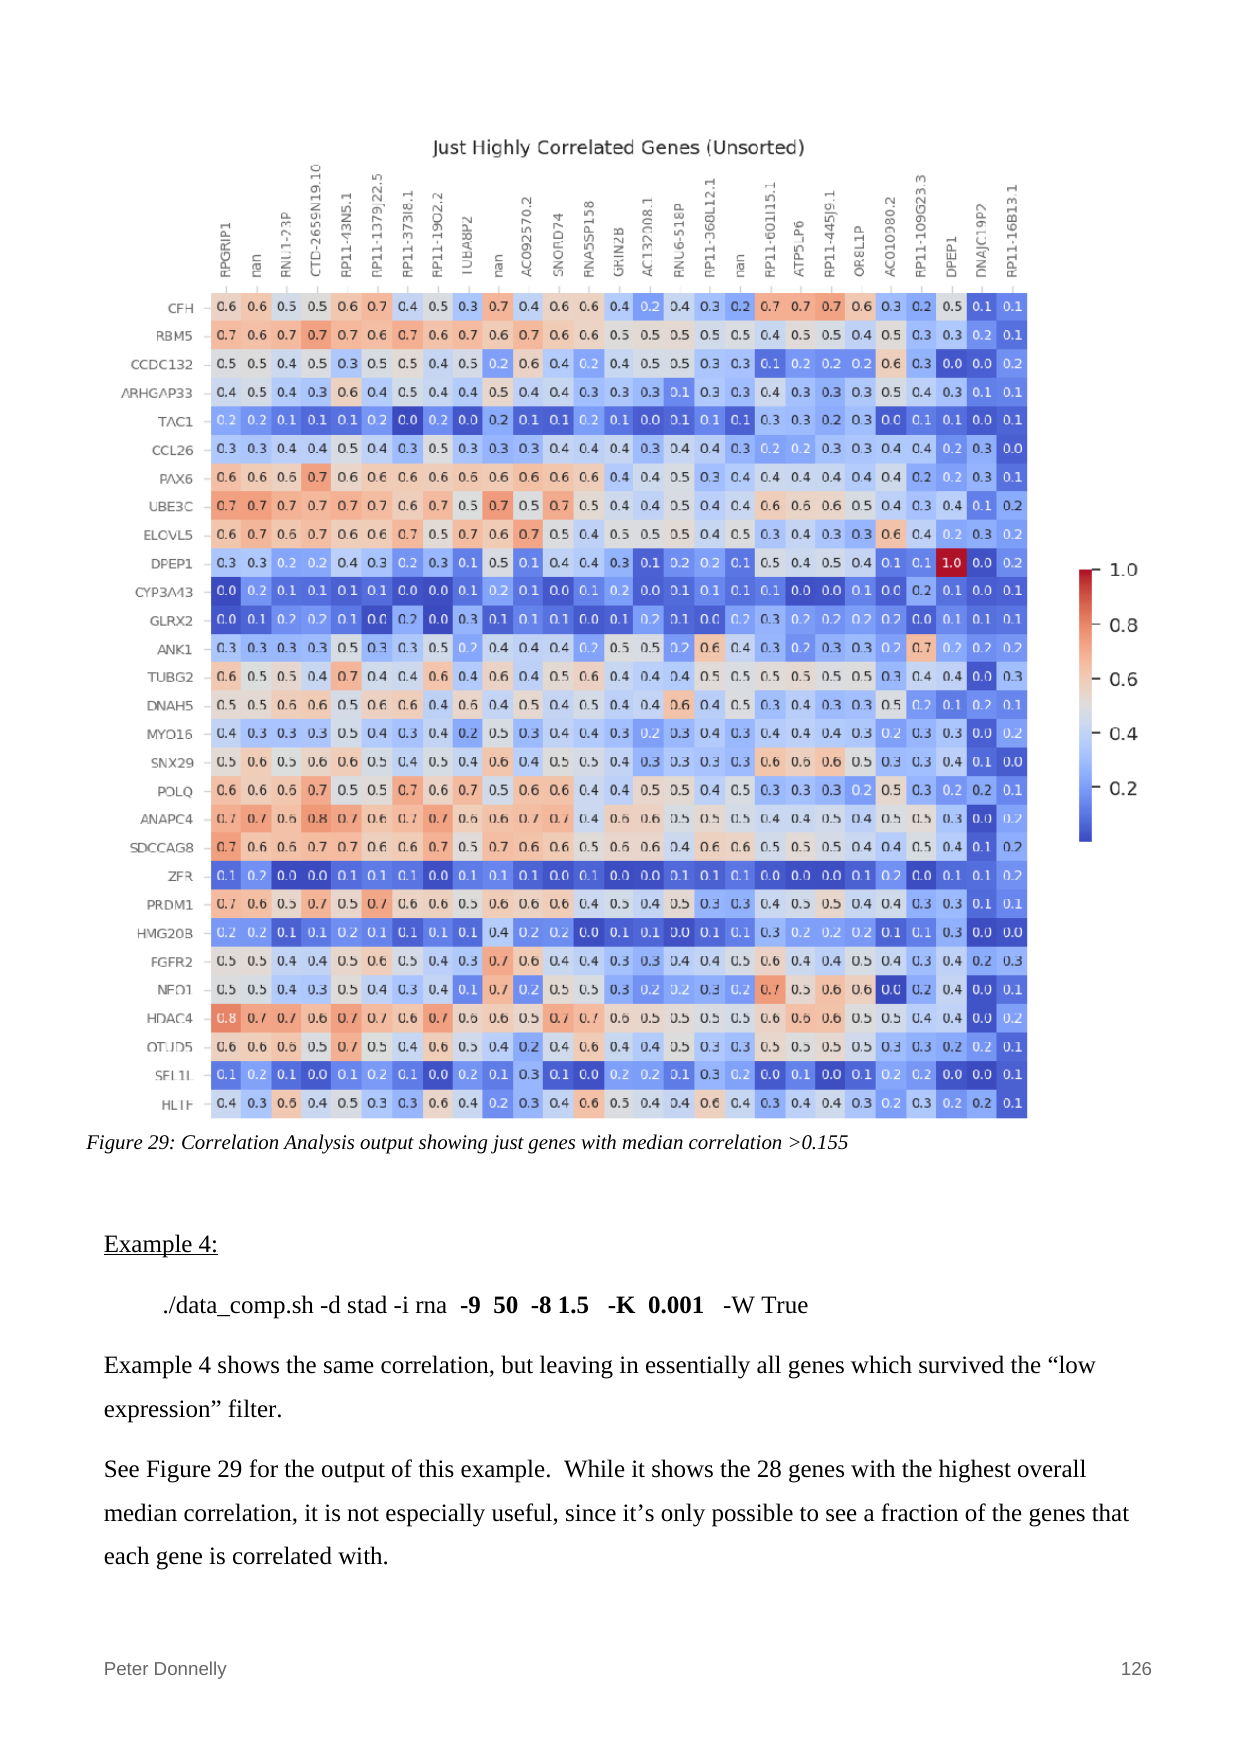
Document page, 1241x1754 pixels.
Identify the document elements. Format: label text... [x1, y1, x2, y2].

text Figure 29: Correlation Analysis output showing just genes with median correlation >0.155 [86, 1130, 1164, 1154]
text See Figure 29 for the output of this example. While it shows the 28 genes with the highest overall median correlation, it is not especially useful, since it’s only possible to see a fraction of the genes that each gene is correlated with. [103, 1454, 1146, 1569]
text ./data_comp.sh -d stad -i rna -9 50 -8 1.5 -K 0.001 -W True [162, 1290, 1146, 1318]
text Example 4 shows the same correlation, but leaving in essentially all genes which survived the “low expression” filter. [103, 1351, 1146, 1422]
text Example 4: [103, 1229, 1146, 1258]
picture [103, 132, 1147, 1130]
